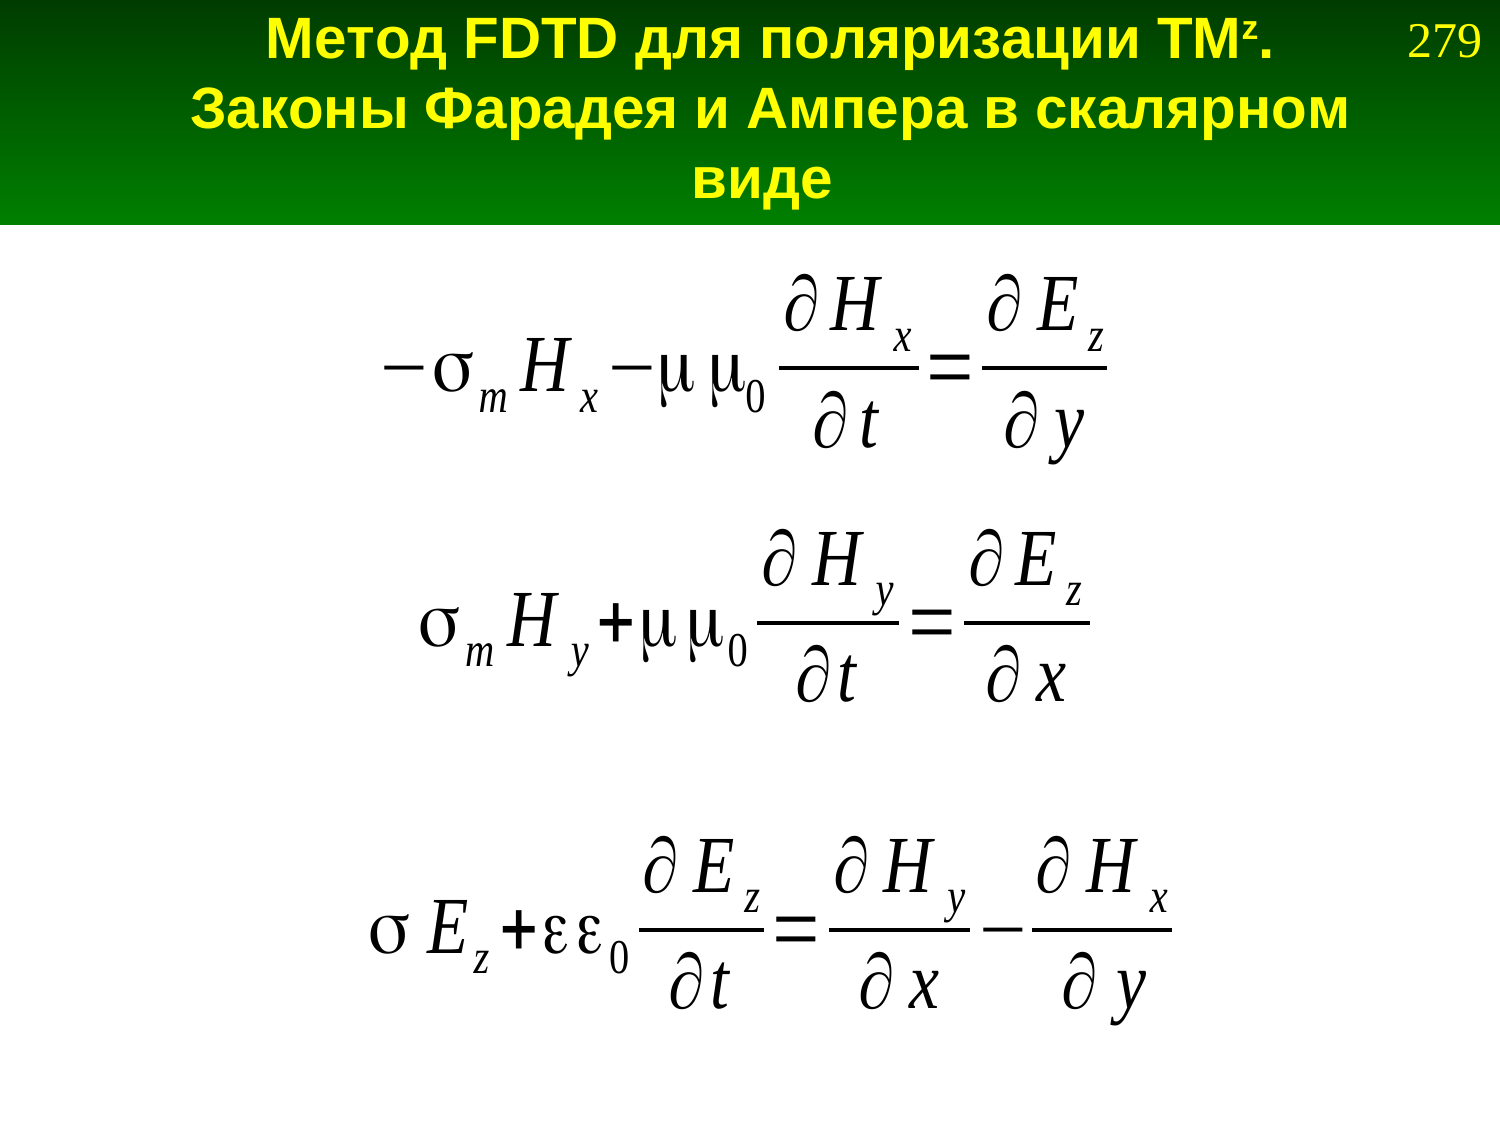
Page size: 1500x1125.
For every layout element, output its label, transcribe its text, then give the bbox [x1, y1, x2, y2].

chart [360, 259, 1128, 467]
title Метод FDTD для поляризации TMz. Законы Фарадея и Ампера в скалярном виде [100, 0, 1441, 219]
chart [351, 821, 1193, 1028]
chart [401, 514, 1108, 721]
